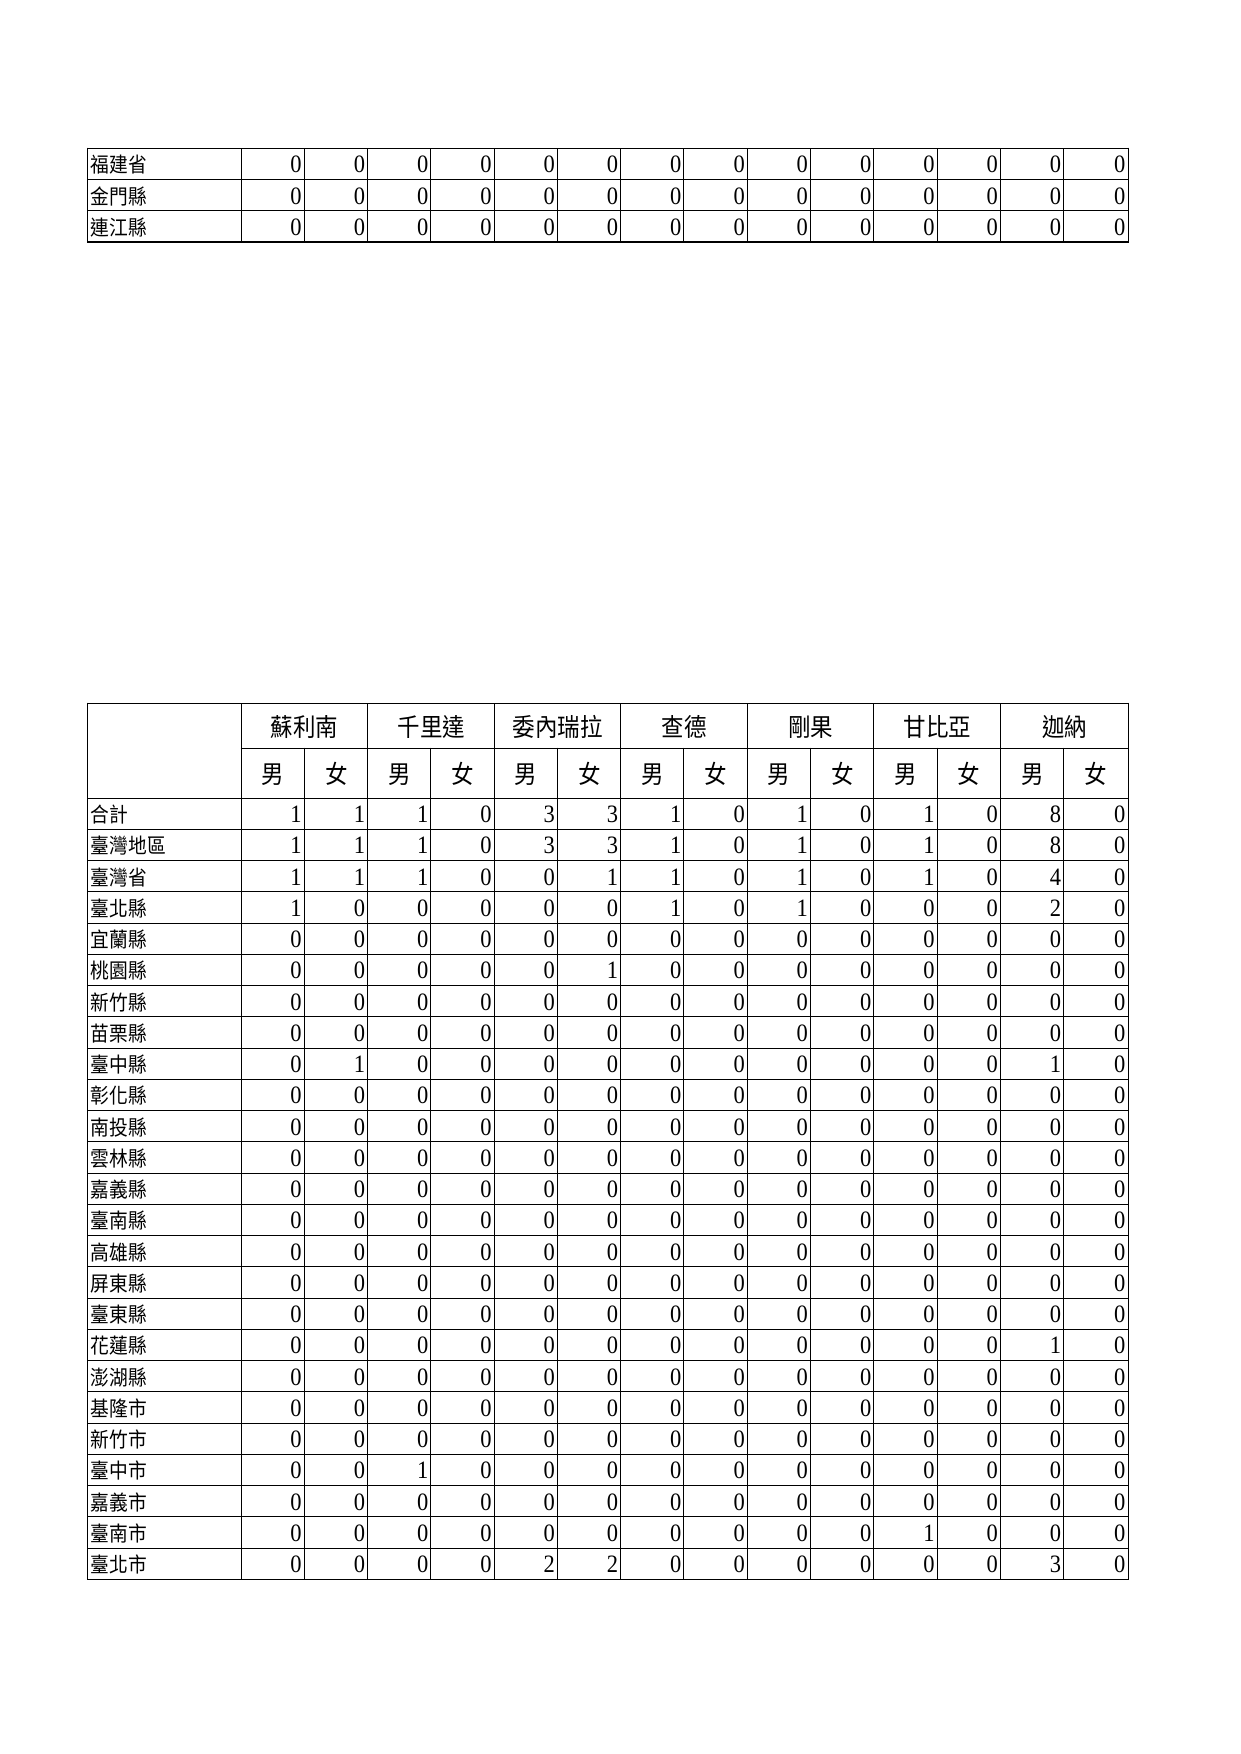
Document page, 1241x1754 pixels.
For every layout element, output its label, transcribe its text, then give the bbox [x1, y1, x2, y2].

table_cell 雲林縣 [88, 1142, 241, 1172]
table_cell 0 [558, 1330, 620, 1360]
table_cell 0 [368, 1111, 430, 1141]
table_cell 0 [368, 1486, 430, 1516]
table_cell 0 [938, 1549, 1000, 1579]
table_cell 嘉義縣 [88, 1174, 241, 1204]
table_cell 0 [368, 1205, 430, 1235]
table_cell 0 [1064, 149, 1128, 179]
table_cell 0 [558, 1486, 620, 1516]
table_cell 男 [242, 749, 304, 797]
table_cell 0 [242, 1267, 304, 1297]
table_cell 1 [242, 799, 304, 829]
table_cell 0 [684, 1111, 747, 1141]
table_cell 0 [1001, 986, 1063, 1016]
table_cell 0 [748, 1517, 810, 1547]
table_cell 1 [242, 861, 304, 891]
table_cell 0 [431, 986, 494, 1016]
table_cell 0 [684, 211, 747, 241]
table_cell 0 [305, 1142, 367, 1172]
table_cell 0 [748, 1549, 810, 1579]
table_cell 0 [684, 1017, 747, 1047]
table_cell 0 [1001, 1174, 1063, 1204]
table_cell 0 [748, 1142, 810, 1172]
table_cell 0 [558, 1392, 620, 1422]
table_cell 0 [811, 1517, 873, 1547]
table_cell 0 [1064, 1205, 1128, 1235]
table_cell 0 [368, 1392, 430, 1422]
table_cell 0 [495, 1142, 557, 1172]
table_header 委內瑞拉 [495, 704, 620, 747]
table_cell 0 [874, 1424, 937, 1454]
table_cell 0 [748, 1424, 810, 1454]
table_cell 0 [874, 1361, 937, 1391]
table_cell 0 [305, 1174, 367, 1204]
table_cell 8 [1001, 799, 1063, 829]
table_cell 0 [242, 1142, 304, 1172]
table_cell 0 [431, 1174, 494, 1204]
table_cell 女 [431, 749, 494, 797]
table_cell 0 [938, 892, 1000, 922]
table_cell 0 [305, 1236, 367, 1266]
table_cell 0 [684, 1080, 747, 1110]
table_cell 臺灣地區 [88, 830, 241, 860]
table_cell 高雄縣 [88, 1236, 241, 1266]
table_cell 0 [495, 149, 557, 179]
table_cell 0 [748, 1455, 810, 1485]
table_cell 0 [1001, 1236, 1063, 1266]
table_cell 1 [305, 799, 367, 829]
table_cell 0 [431, 830, 494, 860]
table_cell 1 [368, 861, 430, 891]
table_cell 0 [1064, 211, 1128, 241]
table_cell 0 [242, 1299, 304, 1329]
table_cell 0 [305, 211, 367, 241]
table_cell 0 [748, 1049, 810, 1079]
table_cell 臺灣省 [88, 861, 241, 891]
table_cell 苗栗縣 [88, 1017, 241, 1047]
table_cell 0 [874, 1455, 937, 1485]
table_cell 女 [684, 749, 747, 797]
table_cell 0 [431, 1205, 494, 1235]
table_cell 0 [874, 1299, 937, 1329]
table_cell 0 [1001, 1267, 1063, 1297]
table_cell 0 [684, 1361, 747, 1391]
table_cell 0 [242, 180, 304, 210]
table_cell 1 [748, 799, 810, 829]
table_cell 0 [811, 1486, 873, 1516]
table_cell 0 [1064, 1049, 1128, 1079]
table_cell 1 [558, 861, 620, 891]
table_cell 0 [305, 1017, 367, 1047]
table_cell 0 [621, 1174, 683, 1204]
table_cell 0 [684, 1517, 747, 1547]
table_cell 0 [684, 1330, 747, 1360]
table_cell 0 [874, 1017, 937, 1047]
table_cell 1 [305, 861, 367, 891]
table_cell 0 [1001, 211, 1063, 241]
table_cell 澎湖縣 [88, 1361, 241, 1391]
table_cell 0 [242, 1549, 304, 1579]
table_cell 0 [874, 1330, 937, 1360]
table_cell 0 [431, 861, 494, 891]
table_cell 0 [242, 149, 304, 179]
table_cell 0 [431, 799, 494, 829]
table_cell 0 [431, 1236, 494, 1266]
table_cell 0 [495, 1080, 557, 1110]
table_cell 0 [811, 149, 873, 179]
table_cell 0 [621, 1017, 683, 1047]
table_cell 2 [1001, 892, 1063, 922]
table_cell 0 [684, 861, 747, 891]
table_cell 0 [305, 892, 367, 922]
table_cell 0 [431, 1111, 494, 1141]
table_cell 1 [242, 892, 304, 922]
table_cell 0 [368, 892, 430, 922]
table_cell 男 [368, 749, 430, 797]
table_cell 1 [368, 1455, 430, 1485]
table_cell 0 [1001, 1424, 1063, 1454]
table_cell 0 [748, 1330, 810, 1360]
table_cell 0 [558, 892, 620, 922]
table_cell 0 [621, 1424, 683, 1454]
table_cell 0 [1064, 1424, 1128, 1454]
table_cell 1 [1001, 1049, 1063, 1079]
table_cell 0 [874, 1267, 937, 1297]
table_cell 0 [305, 1330, 367, 1360]
table_cell 0 [1001, 924, 1063, 954]
table_cell 0 [431, 1267, 494, 1297]
table_cell 0 [368, 1517, 430, 1547]
table_cell 0 [242, 1236, 304, 1266]
table_cell 0 [621, 149, 683, 179]
table_cell 0 [368, 1549, 430, 1579]
table_cell 0 [495, 1330, 557, 1360]
table_cell 0 [368, 180, 430, 210]
table_cell 0 [242, 1017, 304, 1047]
table_cell 0 [938, 1486, 1000, 1516]
table_cell 0 [558, 1424, 620, 1454]
table_cell 0 [684, 1049, 747, 1079]
table_cell 0 [938, 1174, 1000, 1204]
table_cell 0 [1064, 1486, 1128, 1516]
table_cell 0 [938, 1205, 1000, 1235]
table_cell 0 [1001, 1392, 1063, 1422]
table_cell 0 [874, 211, 937, 241]
table_cell 基隆市 [88, 1392, 241, 1422]
table_cell 0 [1064, 986, 1128, 1016]
table_cell 0 [495, 1392, 557, 1422]
table_cell 0 [811, 1267, 873, 1297]
table_cell 0 [1064, 1517, 1128, 1547]
table_cell 0 [748, 1267, 810, 1297]
table_cell 0 [368, 1080, 430, 1110]
table_cell 1 [621, 861, 683, 891]
table_cell 桃園縣 [88, 955, 241, 985]
table_cell 0 [811, 924, 873, 954]
table_cell 1 [748, 892, 810, 922]
table_cell 0 [242, 1080, 304, 1110]
table_cell 0 [1064, 830, 1128, 860]
table_cell 0 [558, 1017, 620, 1047]
table_cell 臺北縣 [88, 892, 241, 922]
table_cell 0 [621, 1049, 683, 1079]
table_cell 女 [558, 749, 620, 797]
table_cell 0 [1064, 1174, 1128, 1204]
table_cell 0 [938, 1049, 1000, 1079]
table_cell 0 [305, 1111, 367, 1141]
table_cell 0 [558, 1080, 620, 1110]
table_cell 0 [242, 1455, 304, 1485]
table_cell 3 [558, 799, 620, 829]
table_cell 1 [305, 830, 367, 860]
table_cell 0 [811, 1142, 873, 1172]
table_cell 男 [874, 749, 937, 797]
table_cell 0 [1064, 955, 1128, 985]
table_cell 連江縣 [88, 211, 241, 241]
table_cell 0 [684, 1205, 747, 1235]
table_cell 0 [811, 1080, 873, 1110]
table_header [88, 704, 241, 797]
table_cell 0 [558, 1299, 620, 1329]
table_cell 0 [684, 1142, 747, 1172]
table_cell 0 [558, 1142, 620, 1172]
table_cell 0 [558, 211, 620, 241]
table_cell 0 [1064, 180, 1128, 210]
table_cell 0 [748, 1392, 810, 1422]
table_cell 0 [748, 211, 810, 241]
table_cell 花蓮縣 [88, 1330, 241, 1360]
table_cell 0 [811, 861, 873, 891]
table_cell 金門縣 [88, 180, 241, 210]
table_cell 0 [558, 180, 620, 210]
table_cell 0 [1064, 1142, 1128, 1172]
table_cell 0 [811, 1205, 873, 1235]
table_cell 0 [495, 955, 557, 985]
table_cell 0 [874, 955, 937, 985]
table_cell 0 [684, 1455, 747, 1485]
table_cell 3 [558, 830, 620, 860]
table_cell 新竹市 [88, 1424, 241, 1454]
table_cell 0 [495, 1517, 557, 1547]
table_cell 0 [1064, 1017, 1128, 1047]
table_cell 0 [368, 1017, 430, 1047]
table_cell 0 [495, 180, 557, 210]
table_cell 0 [1001, 1361, 1063, 1391]
table_cell 0 [748, 1205, 810, 1235]
table_cell 0 [748, 1236, 810, 1266]
table_cell 0 [495, 1299, 557, 1329]
table_cell 0 [938, 986, 1000, 1016]
table_cell 0 [684, 1236, 747, 1266]
table_cell 0 [684, 830, 747, 860]
table_cell 0 [621, 955, 683, 985]
table_cell 1 [558, 955, 620, 985]
table_cell 0 [684, 1174, 747, 1204]
table_cell 0 [621, 1142, 683, 1172]
table_cell 0 [1064, 1267, 1128, 1297]
table_cell 0 [811, 1299, 873, 1329]
table_cell 0 [431, 1299, 494, 1329]
table_header 蘇利南 [242, 704, 367, 747]
table_cell 1 [1001, 1330, 1063, 1360]
table_cell 新竹縣 [88, 986, 241, 1016]
table_cell 0 [368, 1142, 430, 1172]
table_cell 0 [938, 1111, 1000, 1141]
table_cell 0 [874, 1049, 937, 1079]
table_cell 0 [1064, 1330, 1128, 1360]
table_cell 0 [495, 986, 557, 1016]
table_cell 0 [558, 1111, 620, 1141]
table_cell 0 [495, 1424, 557, 1454]
table_cell 3 [495, 830, 557, 860]
table_cell 0 [305, 1392, 367, 1422]
table_cell 0 [1001, 1299, 1063, 1329]
table_cell 臺中縣 [88, 1049, 241, 1079]
table_cell 0 [811, 1549, 873, 1579]
table_cell 0 [305, 1455, 367, 1485]
table_header 甘比亞 [874, 704, 1000, 747]
table_cell 0 [874, 924, 937, 954]
table_cell 臺中市 [88, 1455, 241, 1485]
table_cell 0 [938, 861, 1000, 891]
table_cell 0 [684, 892, 747, 922]
table_cell 0 [811, 180, 873, 210]
table_header 千里達 [368, 704, 494, 747]
table_cell 0 [305, 1299, 367, 1329]
table_cell 0 [621, 1205, 683, 1235]
table_cell 0 [938, 1299, 1000, 1329]
table_cell 0 [495, 1174, 557, 1204]
table_cell 0 [305, 180, 367, 210]
table_cell 0 [431, 1549, 494, 1579]
table_cell 0 [874, 1174, 937, 1204]
table_cell 女 [1064, 749, 1128, 797]
table_cell 0 [558, 1174, 620, 1204]
table_cell 0 [748, 955, 810, 985]
table_cell 0 [495, 211, 557, 241]
table_cell 臺東縣 [88, 1299, 241, 1329]
table_cell 0 [811, 1049, 873, 1079]
table_cell 1 [621, 799, 683, 829]
table_cell 女 [938, 749, 1000, 797]
table_cell 0 [1064, 1080, 1128, 1110]
table_cell 0 [242, 1049, 304, 1079]
table_cell 0 [938, 1392, 1000, 1422]
table_cell 0 [305, 1424, 367, 1454]
table_cell 0 [1064, 1361, 1128, 1391]
table_cell 0 [242, 955, 304, 985]
table_cell 1 [748, 861, 810, 891]
table_header 迦納 [1001, 704, 1128, 747]
table_cell 女 [305, 749, 367, 797]
table_cell 0 [1064, 799, 1128, 829]
table_cell 0 [811, 1361, 873, 1391]
table_cell 0 [431, 892, 494, 922]
table_cell 0 [938, 180, 1000, 210]
table_cell 0 [431, 955, 494, 985]
table_cell 0 [938, 1424, 1000, 1454]
table_cell 屏東縣 [88, 1267, 241, 1297]
table_cell 0 [242, 1517, 304, 1547]
table_cell 0 [1001, 1517, 1063, 1547]
table_cell 0 [748, 1080, 810, 1110]
table_cell 0 [874, 892, 937, 922]
table_cell 0 [305, 1267, 367, 1297]
table_cell 0 [621, 1111, 683, 1141]
table_cell 0 [305, 986, 367, 1016]
table_cell 0 [874, 1236, 937, 1266]
table_cell 男 [495, 749, 557, 797]
table_cell 1 [874, 861, 937, 891]
table_cell 0 [558, 1205, 620, 1235]
table_cell 0 [684, 1486, 747, 1516]
table_cell 0 [558, 1267, 620, 1297]
table_cell 0 [431, 149, 494, 179]
table_cell 0 [811, 1111, 873, 1141]
table_cell 0 [621, 1267, 683, 1297]
table_cell 0 [1064, 924, 1128, 954]
table_cell 0 [621, 1361, 683, 1391]
table_cell 0 [1064, 1299, 1128, 1329]
table_cell 0 [495, 1049, 557, 1079]
table_cell 0 [938, 830, 1000, 860]
table_cell 2 [558, 1549, 620, 1579]
table_cell 0 [495, 1486, 557, 1516]
table_cell 0 [938, 1142, 1000, 1172]
table_header 剛果 [748, 704, 873, 747]
table_cell 0 [242, 1392, 304, 1422]
table_cell 0 [495, 1111, 557, 1141]
table_cell 1 [874, 799, 937, 829]
table_cell 0 [495, 1017, 557, 1047]
table_cell 0 [684, 986, 747, 1016]
table_cell 0 [242, 1174, 304, 1204]
table_cell 0 [874, 180, 937, 210]
table_cell 0 [368, 986, 430, 1016]
table_cell 0 [558, 1517, 620, 1547]
table_cell 0 [621, 1455, 683, 1485]
table_cell 0 [748, 924, 810, 954]
table_cell 0 [558, 149, 620, 179]
table_cell 0 [558, 1361, 620, 1391]
table_cell 0 [431, 1330, 494, 1360]
table_cell 0 [938, 149, 1000, 179]
table_cell 0 [684, 1392, 747, 1422]
table_cell 0 [558, 924, 620, 954]
table_cell 2 [495, 1549, 557, 1579]
table_cell 1 [305, 1049, 367, 1079]
table_cell 1 [368, 799, 430, 829]
table_cell 0 [811, 1424, 873, 1454]
table_cell 0 [811, 955, 873, 985]
table_cell 0 [874, 1142, 937, 1172]
table_cell 0 [684, 1299, 747, 1329]
table_cell 0 [621, 1517, 683, 1547]
table_cell 0 [305, 1517, 367, 1547]
table_cell 0 [811, 830, 873, 860]
table_cell 0 [1064, 1455, 1128, 1485]
table_cell 0 [495, 1267, 557, 1297]
table_cell 0 [621, 180, 683, 210]
table_cell 0 [1001, 1455, 1063, 1485]
table_cell 南投縣 [88, 1111, 241, 1141]
table_cell 0 [431, 1486, 494, 1516]
table_cell 0 [811, 799, 873, 829]
table_cell 0 [368, 955, 430, 985]
table_cell 0 [305, 1549, 367, 1579]
table_cell 0 [431, 1392, 494, 1422]
table_cell 合計 [88, 799, 241, 829]
table_cell 0 [242, 1424, 304, 1454]
table_cell 1 [621, 830, 683, 860]
table_cell 0 [811, 1236, 873, 1266]
table_cell 1 [621, 892, 683, 922]
table_cell 0 [811, 1017, 873, 1047]
table_cell 0 [368, 1267, 430, 1297]
table_cell 0 [1001, 1017, 1063, 1047]
table_cell 0 [242, 1111, 304, 1141]
table_cell 0 [621, 1299, 683, 1329]
table_cell 0 [305, 1486, 367, 1516]
table_cell 0 [938, 924, 1000, 954]
table_cell 0 [874, 1111, 937, 1141]
table_cell 0 [1064, 1392, 1128, 1422]
table_cell 0 [1001, 1111, 1063, 1141]
table_cell 0 [1064, 892, 1128, 922]
table_cell 0 [811, 1330, 873, 1360]
table_cell 0 [495, 924, 557, 954]
table_cell 0 [874, 1205, 937, 1235]
table_cell 0 [1064, 1111, 1128, 1141]
table_cell 0 [368, 149, 430, 179]
table_cell 0 [431, 211, 494, 241]
table_cell 0 [874, 1549, 937, 1579]
table_cell 0 [621, 1486, 683, 1516]
table_cell 0 [368, 1236, 430, 1266]
table_cell 3 [495, 799, 557, 829]
table_cell 3 [1001, 1549, 1063, 1579]
table_cell 0 [748, 1174, 810, 1204]
table_cell 0 [242, 211, 304, 241]
table_cell 0 [305, 1205, 367, 1235]
table_cell 0 [811, 1455, 873, 1485]
table_cell 0 [558, 1236, 620, 1266]
table_cell 0 [874, 986, 937, 1016]
table_cell 0 [368, 1174, 430, 1204]
table_cell 0 [242, 924, 304, 954]
table_cell 0 [874, 1080, 937, 1110]
table_cell 0 [811, 1174, 873, 1204]
table_cell 0 [431, 1142, 494, 1172]
table_cell 0 [368, 1299, 430, 1329]
table_cell 0 [431, 1424, 494, 1454]
table_cell 0 [368, 1424, 430, 1454]
table_cell 0 [431, 1017, 494, 1047]
table_cell 0 [748, 986, 810, 1016]
table_cell 0 [1001, 1486, 1063, 1516]
table_cell 0 [621, 1080, 683, 1110]
table_cell 0 [1064, 861, 1128, 891]
table_cell 0 [874, 1486, 937, 1516]
table_cell 1 [748, 830, 810, 860]
table_cell 0 [811, 892, 873, 922]
table_cell 臺南縣 [88, 1205, 241, 1235]
table_cell 0 [748, 1299, 810, 1329]
table_cell 0 [748, 1017, 810, 1047]
table_cell 0 [621, 1236, 683, 1266]
table_cell 0 [938, 1361, 1000, 1391]
table_cell 0 [431, 1080, 494, 1110]
table_cell 8 [1001, 830, 1063, 860]
table_cell 0 [305, 1080, 367, 1110]
table_cell 0 [1001, 1080, 1063, 1110]
table_cell 0 [368, 1330, 430, 1360]
table_cell 1 [874, 830, 937, 860]
table_cell 0 [684, 924, 747, 954]
table_cell 0 [495, 1361, 557, 1391]
table_cell 0 [748, 149, 810, 179]
table_cell 0 [811, 986, 873, 1016]
table_cell 4 [1001, 861, 1063, 891]
table_cell 0 [684, 180, 747, 210]
table_cell 0 [621, 1330, 683, 1360]
table_cell 男 [1001, 749, 1063, 797]
table_cell 0 [938, 1517, 1000, 1547]
table_cell 彰化縣 [88, 1080, 241, 1110]
table_cell 0 [684, 1549, 747, 1579]
table_cell 0 [495, 1205, 557, 1235]
table_cell 0 [684, 799, 747, 829]
table_cell 嘉義市 [88, 1486, 241, 1516]
table_cell 0 [684, 1267, 747, 1297]
table_cell 0 [242, 1486, 304, 1516]
table_cell 0 [621, 1392, 683, 1422]
table_cell 0 [242, 1330, 304, 1360]
table_cell 0 [684, 149, 747, 179]
table_cell 0 [684, 1424, 747, 1454]
table_cell 0 [495, 892, 557, 922]
table_cell 宜蘭縣 [88, 924, 241, 954]
table_cell 0 [938, 211, 1000, 241]
table_cell 0 [558, 1455, 620, 1485]
table_cell 0 [495, 861, 557, 891]
table_cell 0 [874, 149, 937, 179]
table_cell 0 [431, 1455, 494, 1485]
table_cell 0 [1001, 180, 1063, 210]
table_cell 0 [1001, 1205, 1063, 1235]
table_cell 0 [811, 211, 873, 241]
table_cell 1 [874, 1517, 937, 1547]
table_cell 0 [368, 1049, 430, 1079]
table_cell 0 [368, 924, 430, 954]
table_cell 1 [368, 830, 430, 860]
table_cell 0 [938, 1455, 1000, 1485]
table_cell 0 [938, 1017, 1000, 1047]
table_header 查德 [621, 704, 747, 747]
table_cell 0 [431, 180, 494, 210]
table_cell 0 [1064, 1549, 1128, 1579]
table_cell 0 [495, 1455, 557, 1485]
table_cell 0 [305, 1361, 367, 1391]
table_cell 0 [1064, 1236, 1128, 1266]
table_cell 0 [938, 1236, 1000, 1266]
table_cell 0 [748, 180, 810, 210]
table_cell 0 [1001, 955, 1063, 985]
table_cell 0 [431, 1049, 494, 1079]
table_cell 0 [368, 1361, 430, 1391]
table_cell 臺南市 [88, 1517, 241, 1547]
table_cell 0 [874, 1392, 937, 1422]
table_cell 0 [305, 149, 367, 179]
table_cell 0 [748, 1486, 810, 1516]
table_cell 0 [621, 1549, 683, 1579]
table_cell 0 [621, 986, 683, 1016]
table_cell 0 [1001, 149, 1063, 179]
table_cell 0 [748, 1361, 810, 1391]
table_cell 0 [684, 955, 747, 985]
table_cell 0 [431, 1517, 494, 1547]
table_cell 0 [938, 1267, 1000, 1297]
table_cell 0 [495, 1236, 557, 1266]
table_cell 0 [938, 955, 1000, 985]
table_cell 0 [305, 924, 367, 954]
table_cell 男 [748, 749, 810, 797]
table_cell 0 [938, 799, 1000, 829]
table_cell 臺北市 [88, 1549, 241, 1579]
table_cell 0 [621, 211, 683, 241]
table_cell 0 [621, 924, 683, 954]
table_cell 0 [938, 1330, 1000, 1360]
table_cell 1 [242, 830, 304, 860]
table_cell 0 [558, 986, 620, 1016]
table_cell 0 [1001, 1142, 1063, 1172]
table_cell 福建省 [88, 149, 241, 179]
table_cell 0 [242, 1205, 304, 1235]
table_cell 0 [242, 986, 304, 1016]
table_cell 0 [431, 1361, 494, 1391]
table_cell 0 [811, 1392, 873, 1422]
table_cell 男 [621, 749, 683, 797]
table_cell 0 [558, 1049, 620, 1079]
table_cell 女 [811, 749, 873, 797]
table_cell 0 [242, 1361, 304, 1391]
table_cell 0 [748, 1111, 810, 1141]
table_cell 0 [305, 955, 367, 985]
table_cell 0 [431, 924, 494, 954]
table_cell 0 [368, 211, 430, 241]
table_cell 0 [938, 1080, 1000, 1110]
